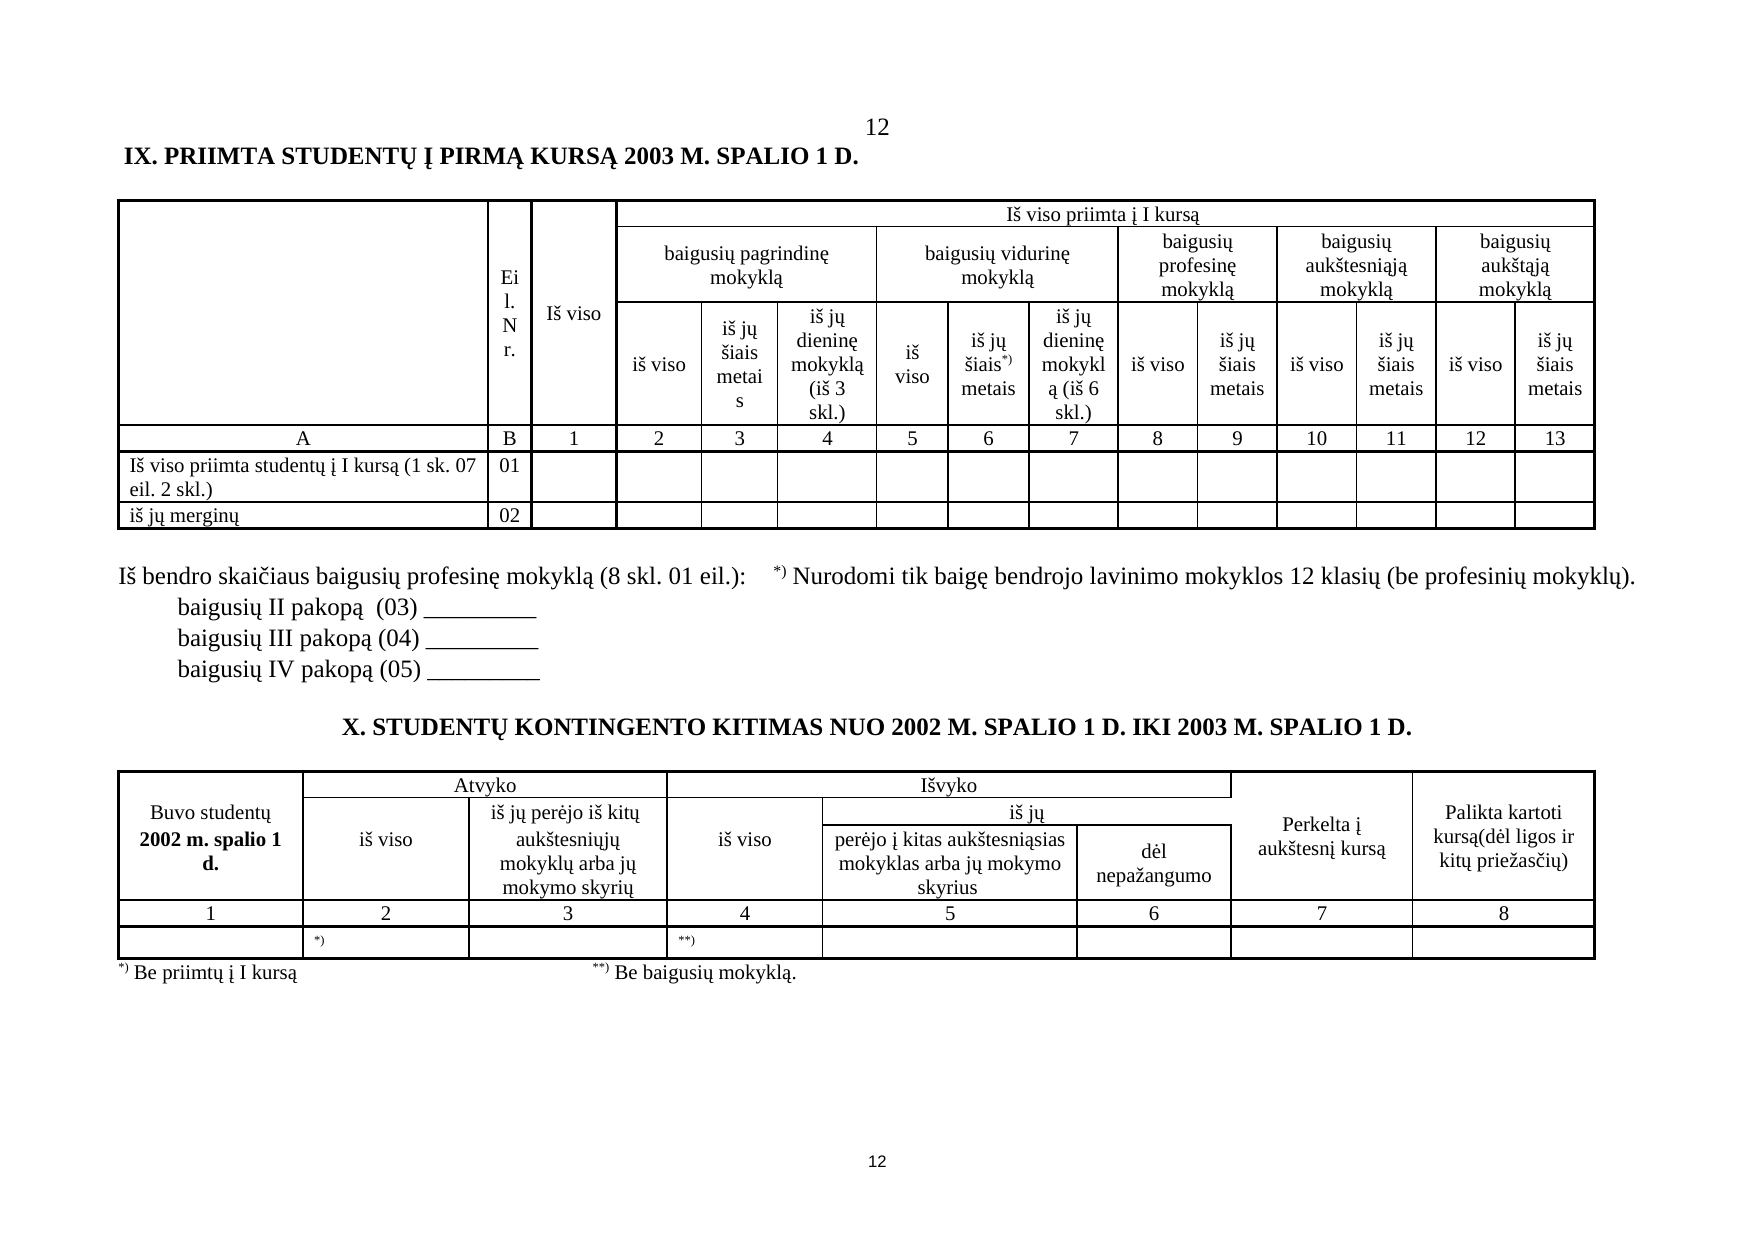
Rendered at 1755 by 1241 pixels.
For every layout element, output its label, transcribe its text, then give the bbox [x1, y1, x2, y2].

table_cell 01 [489, 453, 530, 501]
table_cell dėl nepažangumo [1078, 826, 1230, 899]
table_cell [949, 453, 1028, 501]
table_cell 12 [1437, 426, 1514, 450]
table_cell 7 [1030, 426, 1117, 450]
table_header Išvyko [668, 773, 1230, 797]
table_cell [1198, 453, 1276, 501]
table_cell iš jų šiais metais [1357, 303, 1435, 424]
table_header iš viso priimta į I kursą [618, 202, 1593, 226]
table_cell iš jų šiais metais [1516, 303, 1593, 424]
table_cell 2 [618, 426, 701, 450]
table_cell baigusių aukštesniąją mokyklą [1278, 227, 1435, 301]
table_cell [877, 503, 947, 527]
table_cell iš viso [304, 824, 468, 899]
table_cell B [489, 426, 530, 450]
table_cell [1516, 503, 1593, 527]
table_cell [1278, 453, 1356, 501]
table_cell [120, 928, 302, 957]
table_cell 3 [470, 901, 666, 925]
table_header Perkelta į aukštesnį kursą [1231, 773, 1412, 899]
text IX. priimta studentų į pirmą kursą 2003 m. spalio 1 d. [118, 141, 1636, 170]
table_cell [1357, 453, 1435, 501]
table_cell [120, 301, 487, 424]
table_cell 6 [1078, 901, 1230, 925]
text baigusių III pakopą (04) _________ [177, 623, 1636, 652]
table_cell iš jų perėjo iš kitų [470, 798, 666, 824]
table_cell [1437, 503, 1514, 527]
text X. Studentų kontingento kitimas nuo 2002 m. spalio 1 d. iki 2003 m. spalio 1 d. [118, 712, 1636, 741]
table_cell 8 [1119, 426, 1197, 450]
table_cell baigusių pagrindinę mokyklą [618, 227, 876, 301]
table_cell Iš viso priimta studentų į I kursą (1 sk. 07 eil. 2 skl.) [120, 453, 487, 501]
table_cell 2002 m. spalio 1 d. [120, 824, 302, 899]
table_cell A [120, 426, 487, 450]
text Iš bendro skaičiaus baigusių profesinę mokyklą (8 skl. 01 eil.): *) Nurodomi tik baigę bendrojo lavinimo mokyklos 12 klasių (be profesinių mokyklų). [118, 561, 1636, 590]
table_cell 10 [1278, 426, 1356, 450]
table_cell iš jų dieninę mokyklą (iš 3 skl.) [778, 303, 876, 424]
table_cell iš jų šiais*) metais [949, 303, 1028, 424]
table_cell [1078, 928, 1230, 957]
table_cell iš jų šiais metais [702, 303, 777, 424]
table_cell iš jų merginų [120, 503, 487, 527]
table_header [120, 773, 302, 797]
table_cell *) [304, 928, 468, 957]
table_cell [778, 503, 876, 527]
table_cell [702, 453, 777, 501]
table_cell 9 [1198, 426, 1276, 450]
table_cell iš viso [1119, 303, 1197, 424]
table_cell baigusių profesinę mokyklą [1119, 227, 1276, 301]
table_cell 13 [1516, 426, 1593, 450]
table_cell 1 [120, 901, 302, 925]
table_cell iš viso [618, 303, 701, 424]
table_cell iš viso [1278, 303, 1356, 424]
table_cell 6 [949, 426, 1028, 450]
table_cell **) [668, 928, 822, 957]
table_cell [1357, 503, 1435, 527]
table_cell 5 [877, 426, 947, 450]
table_cell [949, 503, 1028, 527]
table_cell iš jų šiais metais [1198, 303, 1276, 424]
table_cell [778, 453, 876, 501]
table_cell 7 [1232, 901, 1412, 925]
text baigusių II pakopą (03) _________ [177, 592, 1636, 621]
table_cell aukštesniųjų mokyklų arba jų mokymo skyrių [470, 824, 666, 899]
table_cell [618, 453, 701, 501]
table_cell [823, 928, 1076, 957]
table_cell 2 [304, 901, 468, 925]
table_header Iš viso [533, 202, 615, 424]
table_cell [470, 928, 666, 957]
table_cell iš viso [1437, 303, 1514, 424]
table_cell [533, 503, 615, 527]
table_cell [1198, 503, 1276, 527]
table_cell 4 [778, 426, 876, 450]
table_cell 02 [489, 503, 530, 527]
table_cell 3 [702, 426, 777, 450]
table_cell baigusių aukštąją mokyklą [1437, 227, 1593, 301]
table_cell [1278, 503, 1356, 527]
table_cell iš viso [668, 824, 822, 899]
table_cell iš jų [823, 798, 1231, 824]
table_cell baigusių vidurinę mokyklą [877, 227, 1117, 301]
table_cell [304, 798, 468, 824]
table_header Palikta kartoti kursą(dėl ligos ir kitų priežasčių) [1413, 773, 1593, 899]
table_cell [1119, 453, 1197, 501]
table_header Atvyko [304, 773, 666, 797]
table_cell 5 [823, 901, 1076, 925]
table_cell [1030, 453, 1117, 501]
table_cell [618, 503, 701, 527]
table_cell iš viso [877, 303, 947, 424]
table_cell Buvo studentų [120, 797, 302, 824]
table_cell [1413, 928, 1593, 957]
table_cell [702, 503, 777, 527]
table_cell 11 [1357, 426, 1435, 450]
table_cell [1516, 453, 1593, 501]
text *) Be priimtų į I kursą **) Be baigusių mokyklą. [118, 960, 1636, 984]
table_cell [668, 798, 822, 824]
table_header Eil.Nr. [489, 202, 530, 424]
table_cell [533, 453, 615, 501]
table_cell iš jų dieninę mokyklą (iš 6 skl.) [1030, 303, 1117, 424]
table_cell [1437, 453, 1514, 501]
table_cell [1119, 503, 1197, 527]
table_cell [1232, 928, 1412, 957]
table_cell [877, 453, 947, 501]
table_cell 1 [533, 426, 615, 450]
table_cell 4 [668, 901, 822, 925]
table_header [120, 202, 487, 226]
table_cell 8 [1413, 901, 1593, 925]
table_cell perėjo į kitas aukštesniąsias mokyklas arba jų mokymo skyrius [823, 826, 1076, 899]
text baigusių IV pakopą (05) _________ [177, 654, 1636, 683]
table_cell [1030, 503, 1117, 527]
table_cell [120, 226, 487, 301]
